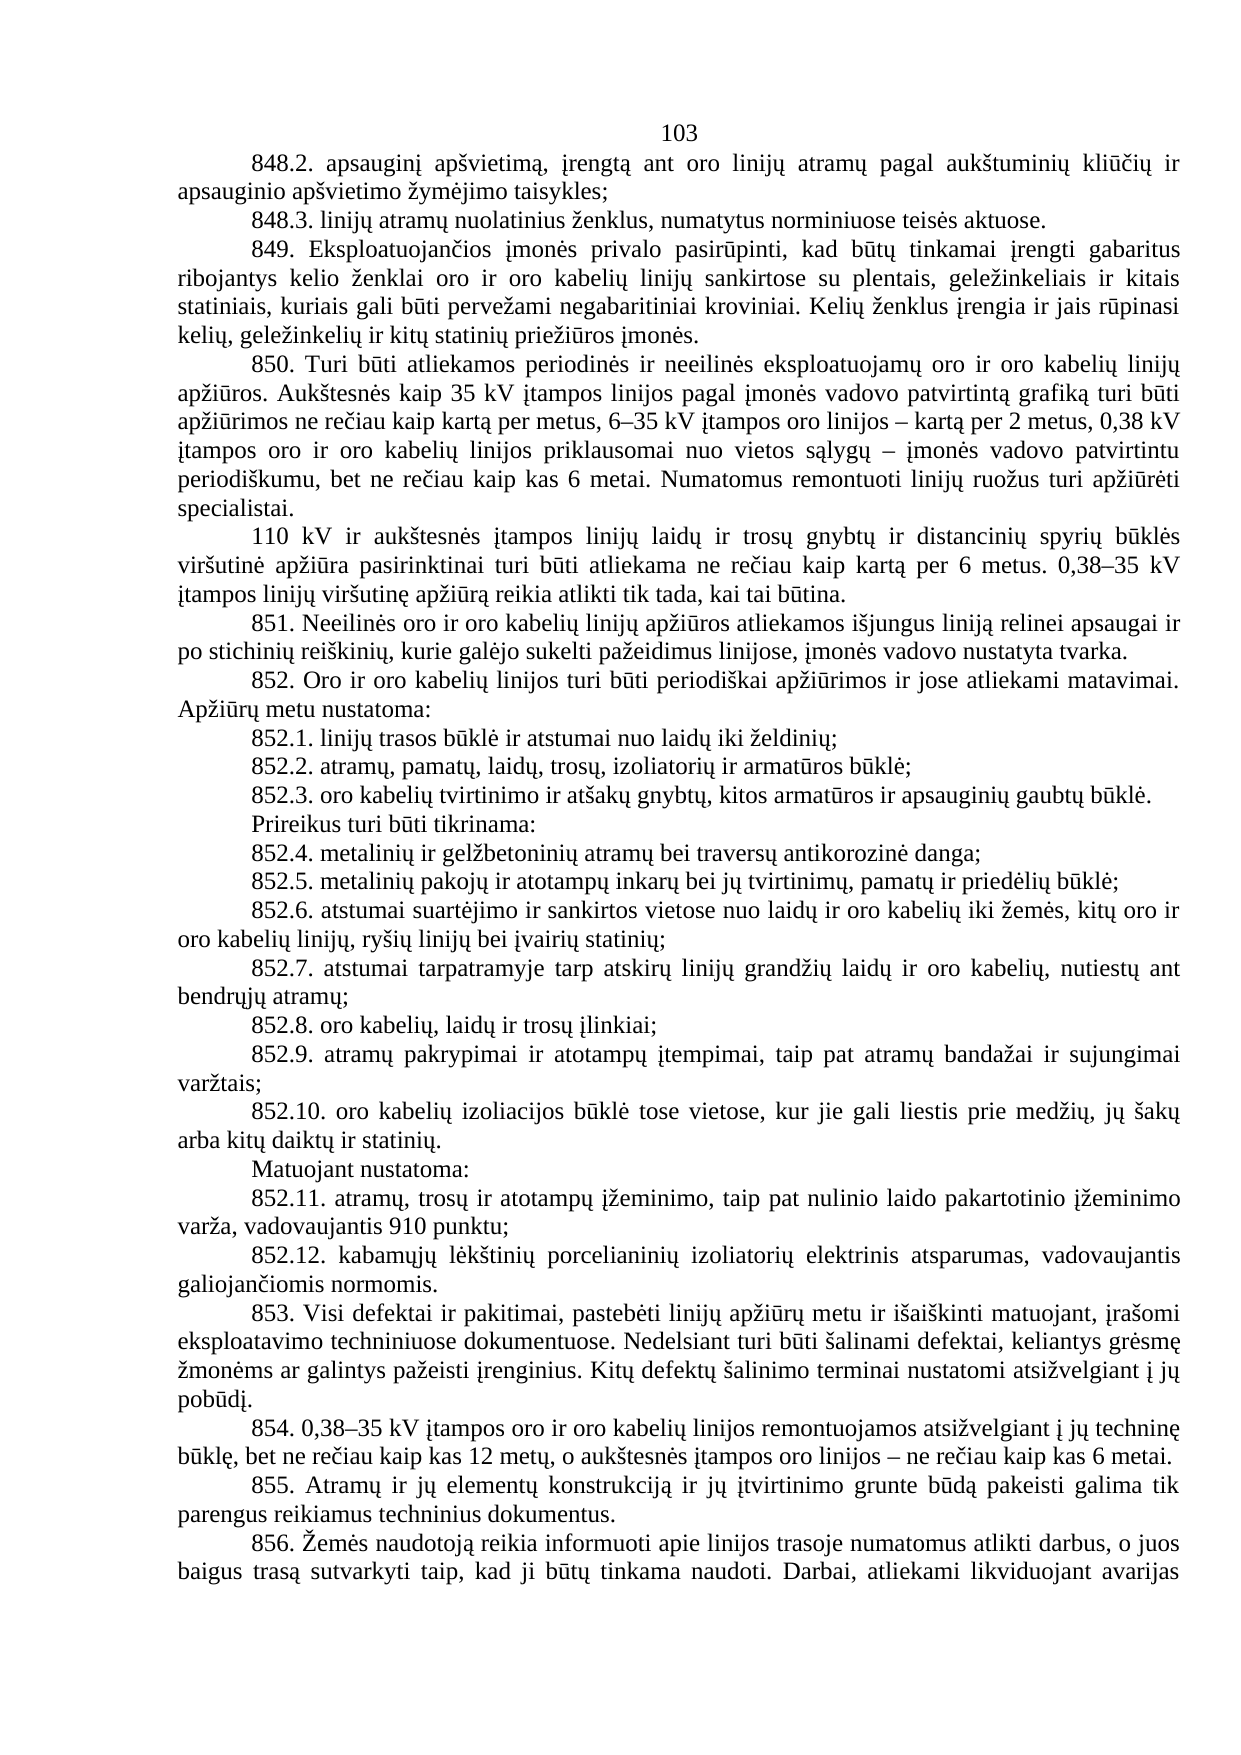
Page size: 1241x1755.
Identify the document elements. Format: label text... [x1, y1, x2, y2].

text 852.10. oro kabelių izoliacijos būklė tose vietose, kur jie gali liestis prie medžių, jų šakų arba kitų daiktų ir statinių. [177, 1096, 1181, 1154]
text 849. Eksploatuojančios įmonės privalo pasirūpinti, kad būtų tinkamai įrengti gabaritus ribojantys kelio ženklai oro ir oro kabelių linijų sankirtose su plentais, geležinkeliais ir kitais statiniais, kuriais gali būti pervežami negabaritiniai kroviniai. Kelių ženklus įrengia ir jais rūpinasi kelių, geležinkelių ir kitų statinių priežiūros įmonės. [177, 234, 1181, 349]
text 850. Turi būti atliekamos periodinės ir neeilinės eksploatuojamų oro ir oro kabelių linijų apžiūros. Aukštesnės kaip 35 kV įtampos linijos pagal įmonės vadovo patvirtintą grafiką turi būti apžiūrimos ne rečiau kaip kartą per metus, 6–35 kV įtampos oro linijos – kartą per 2 metus, 0,38 kV įtampos oro ir oro kabelių linijos priklausomai nuo vietos sąlygų – įmonės vadovo patvirtintu periodiškumu, bet ne rečiau kaip kas 6 metai. Numatomus remontuoti linijų ruožus turi apžiūrėti specialistai. [177, 349, 1181, 521]
text 854. 0,38–35 kV įtampos oro ir oro kabelių linijos remontuojamos atsižvelgiant į jų techninę būklę, bet ne rečiau kaip kas 12 metų, o aukštesnės įtampos oro linijos – ne rečiau kaip kas 6 metai. [177, 1413, 1181, 1470]
text 852.9. atramų pakrypimai ir atotampų įtempimai, taip pat atramų bandažai ir sujungimai varžtais; [177, 1039, 1181, 1096]
text 856. Žemės naudotoją reikia informuoti apie linijos trasoje numatomus atlikti darbus, o juos baigus trasą sutvarkyti taip, kad ji būtų tinkama naudoti. Darbai, atliekami likviduojant avarijas [177, 1528, 1181, 1585]
text 852.2. atramų, pamatų, laidų, trosų, izoliatorių ir armatūros būklė; [177, 751, 1181, 780]
text 852. Oro ir oro kabelių linijos turi būti periodiškai apžiūrimos ir jose atliekami matavimai. Apžiūrų metu nustatoma: [177, 665, 1181, 723]
text 852.12. kabamųjų lėkštinių porcelianinių izoliatorių elektrinis atsparumas, vadovaujantis galiojančiomis normomis. [177, 1240, 1181, 1298]
text 848.3. linijų atramų nuolatinius ženklus, numatytus norminiuose teisės aktuose. [177, 205, 1181, 234]
text 852.1. linijų trasos būklė ir atstumai nuo laidų iki želdinių; [177, 723, 1181, 751]
text 852.11. atramų, trosų ir atotampų įžeminimo, taip pat nulinio laido pakartotinio įžeminimo varža, vadovaujantis 910 punktu; [177, 1183, 1181, 1240]
text 852.8. oro kabelių, laidų ir trosų įlinkiai; [177, 1010, 1181, 1039]
text 851. Neeilinės oro ir oro kabelių linijų apžiūros atliekamos išjungus liniją relinei apsaugai ir po stichinių reiškinių, kurie galėjo sukelti pažeidimus linijose, įmonės vadovo nustatyta tvarka. [177, 608, 1181, 665]
text 855. Atramų ir jų elementų konstrukciją ir jų įtvirtinimo grunte būdą pakeisti galima tik parengus reikiamus techninius dokumentus. [177, 1470, 1181, 1528]
text Matuojant nustatoma: [177, 1154, 1181, 1183]
text Prireikus turi būti tikrinama: [177, 809, 1181, 838]
text 848.2. apsauginį apšvietimą, įrengtą ant oro linijų atramų pagal aukštuminių kliūčių ir apsauginio apšvietimo žymėjimo taisykles; [177, 148, 1181, 205]
text 852.7. atstumai tarpatramyje tarp atskirų linijų grandžių laidų ir oro kabelių, nutiestų ant bendrųjų atramų; [177, 953, 1181, 1010]
text 852.3. oro kabelių tvirtinimo ir atšakų gnybtų, kitos armatūros ir apsauginių gaubtų būklė. [177, 780, 1181, 809]
text 853. Visi defektai ir pakitimai, pastebėti linijų apžiūrų metu ir išaiškinti matuojant, įrašomi eksploatavimo techniniuose dokumentuose. Nedelsiant turi būti šalinami defektai, keliantys grėsmę žmonėms ar galintys pažeisti įrenginius. Kitų defektų šalinimo terminai nustatomi atsižvelgiant į jų pobūdį. [177, 1298, 1181, 1413]
text 852.5. metalinių pakojų ir atotampų inkarų bei jų tvirtinimų, pamatų ir priedėlių būklė; [177, 866, 1181, 895]
text 852.6. atstumai suartėjimo ir sankirtos vietose nuo laidų ir oro kabelių iki žemės, kitų oro ir oro kabelių linijų, ryšių linijų bei įvairių statinių; [177, 895, 1181, 953]
text 852.4. metalinių ir gelžbetoninių atramų bei traversų antikorozinė danga; [177, 838, 1181, 866]
text 110 kV ir aukštesnės įtampos linijų laidų ir trosų gnybtų ir distancinių spyrių būklės viršutinė apžiūra pasirinktinai turi būti atliekama ne rečiau kaip kartą per 6 metus. 0,38–35 kV įtampos linijų viršutinę apžiūrą reikia atlikti tik tada, kai tai būtina. [177, 521, 1181, 608]
